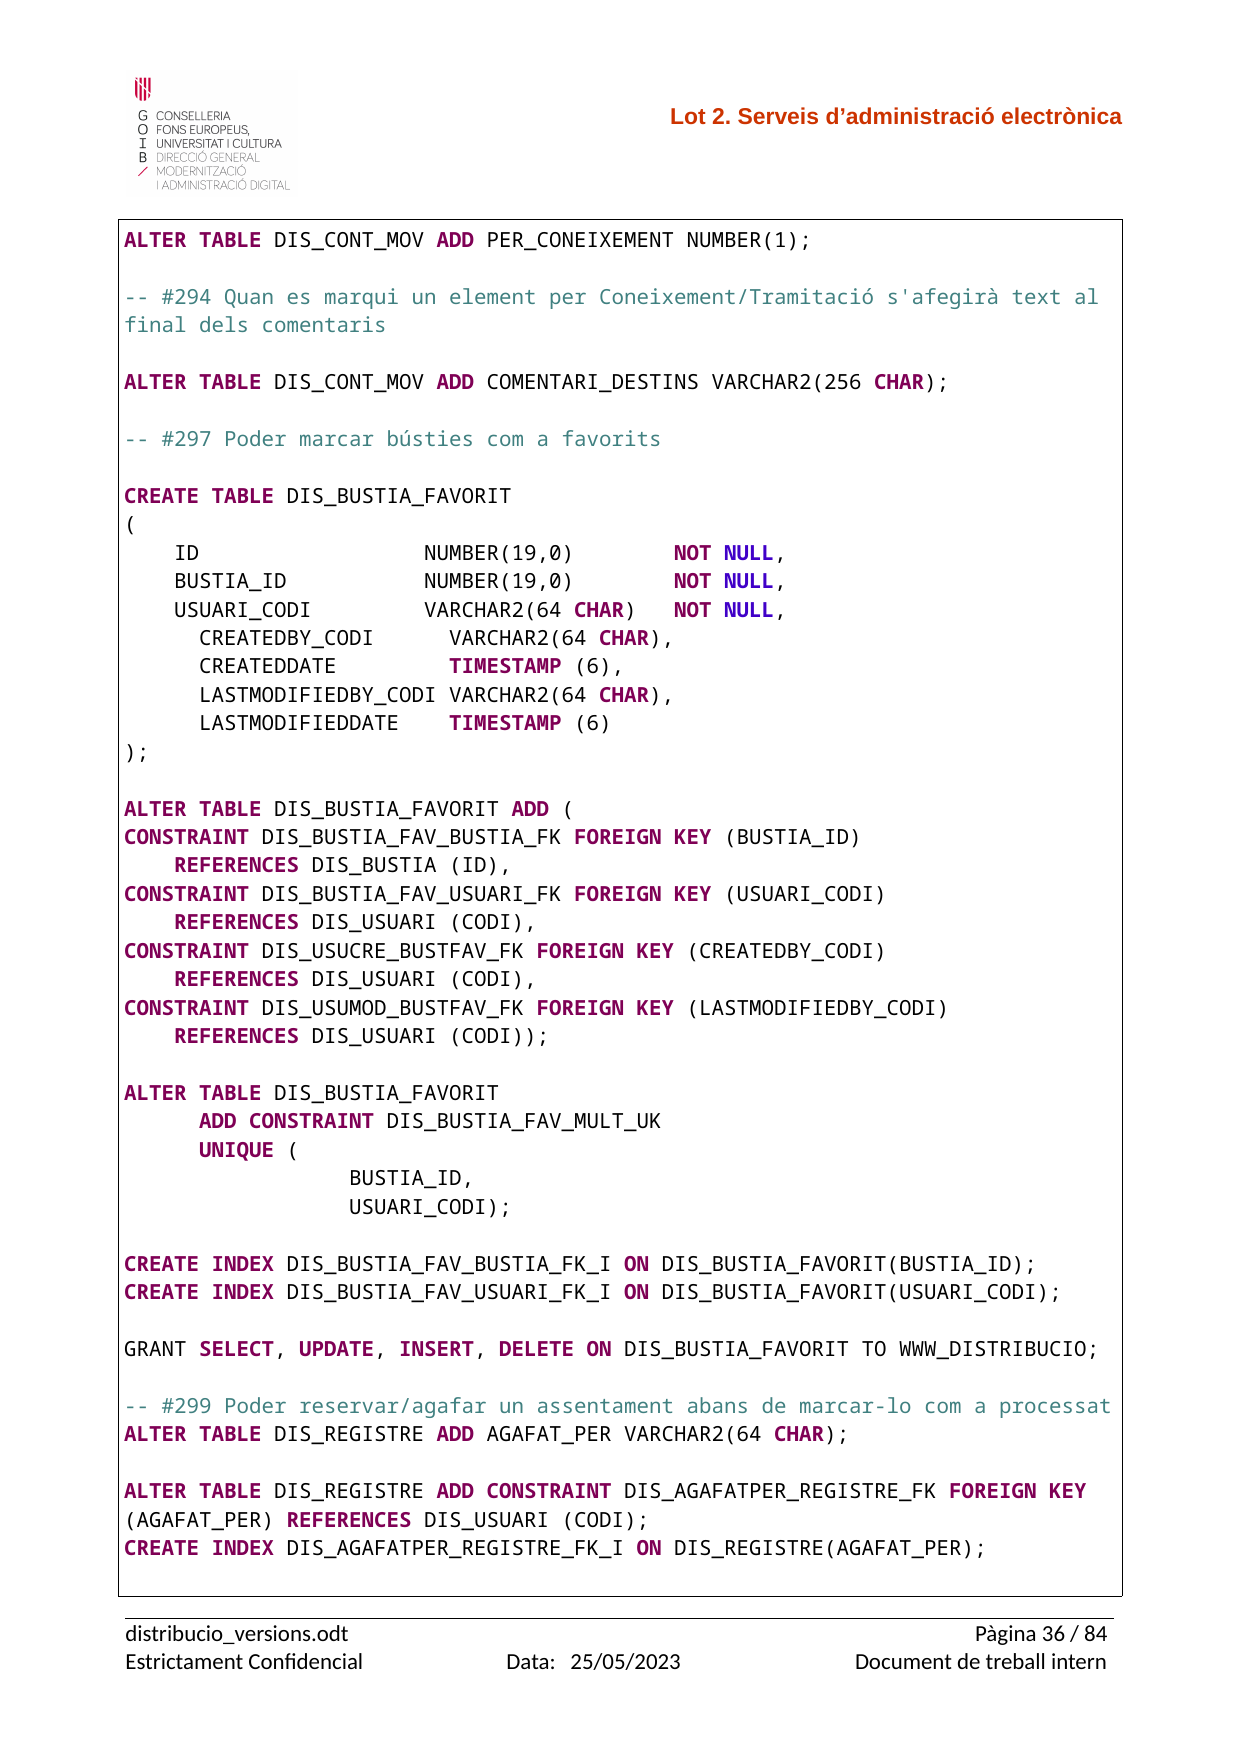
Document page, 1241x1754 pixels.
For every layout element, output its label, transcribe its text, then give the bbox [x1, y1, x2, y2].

picture [126, 70, 299, 197]
table_header ALTER TABLE DIS_CONT_MOV ADD PER_CONEIXEMENT NUMBER(1); -- #294 Quan es marqui un element per Coneixement/Tramitació s'afegirà text al final dels comentaris ALTER TABLE DIS_CONT_MOV ADD COMENTARI_DESTINS VARCHAR2(256 CHAR); -- #297 Poder marcar bústies com a favorits CREATE TABLE DIS_BUSTIA_FAVORIT ( ID NUMBER(19,0) NOT NULL, BUSTIA_ID NUMBER(19,0) NOT NULL, USUARI_CODI VARCHAR2(64 CHAR) NOT NULL, CREATEDBY_CODI VARCHAR2(64 CHAR), CREATEDDATE TIMESTAMP (6), LASTMODIFIEDBY_CODI VARCHAR2(64 CHAR), LASTMODIFIEDDATE TIMESTAMP (6) ); ALTER TABLE DIS_BUSTIA_FAVORIT ADD ( CONSTRAINT DIS_BUSTIA_FAV_BUSTIA_FK FOREIGN KEY (BUSTIA_ID) REFERENCES DIS_BUSTIA (ID), CONSTRAINT DIS_BUSTIA_FAV_USUARI_FK FOREIGN KEY (USUARI_CODI) REFERENCES DIS_USUARI (CODI), CONSTRAINT DIS_USUCRE_BUSTFAV_FK FOREIGN KEY (CREATEDBY_CODI) REFERENCES DIS_USUARI (CODI), CONSTRAINT DIS_USUMOD_BUSTFAV_FK FOREIGN KEY (LASTMODIFIEDBY_CODI) REFERENCES DIS_USUARI (CODI)); ALTER TABLE DIS_BUSTIA_FAVORIT ADD CONSTRAINT DIS_BUSTIA_FAV_MULT_UK UNIQUE ( BUSTIA_ID, USUARI_CODI); CREATE INDEX DIS_BUSTIA_FAV_BUSTIA_FK_I ON DIS_BUSTIA_FAVORIT(BUSTIA_ID); CREATE INDEX DIS_BUSTIA_FAV_USUARI_FK_I ON DIS_BUSTIA_FAVORIT(USUARI_CODI); GRANT SELECT, UPDATE, INSERT, DELETE ON DIS_BUSTIA_FAVORIT TO WWW_DISTRIBUCIO; -- #299 Poder reservar/agafar un assentament abans de marcar-lo com a processat ALTER TABLE DIS_REGISTRE ADD AGAFAT_PER VARCHAR2(64 CHAR); ALTER TABLE DIS_REGISTRE ADD CONSTRAINT DIS_AGAFATPER_REGISTRE_FK FOREIGN KEY (AGAFAT_PER) REFERENCES DIS_USUARI (CODI); CREATE INDEX DIS_AGAFATPER_REGISTRE_FK_I ON DIS_REGISTRE(AGAFAT_PER); [119, 220, 1122, 1596]
